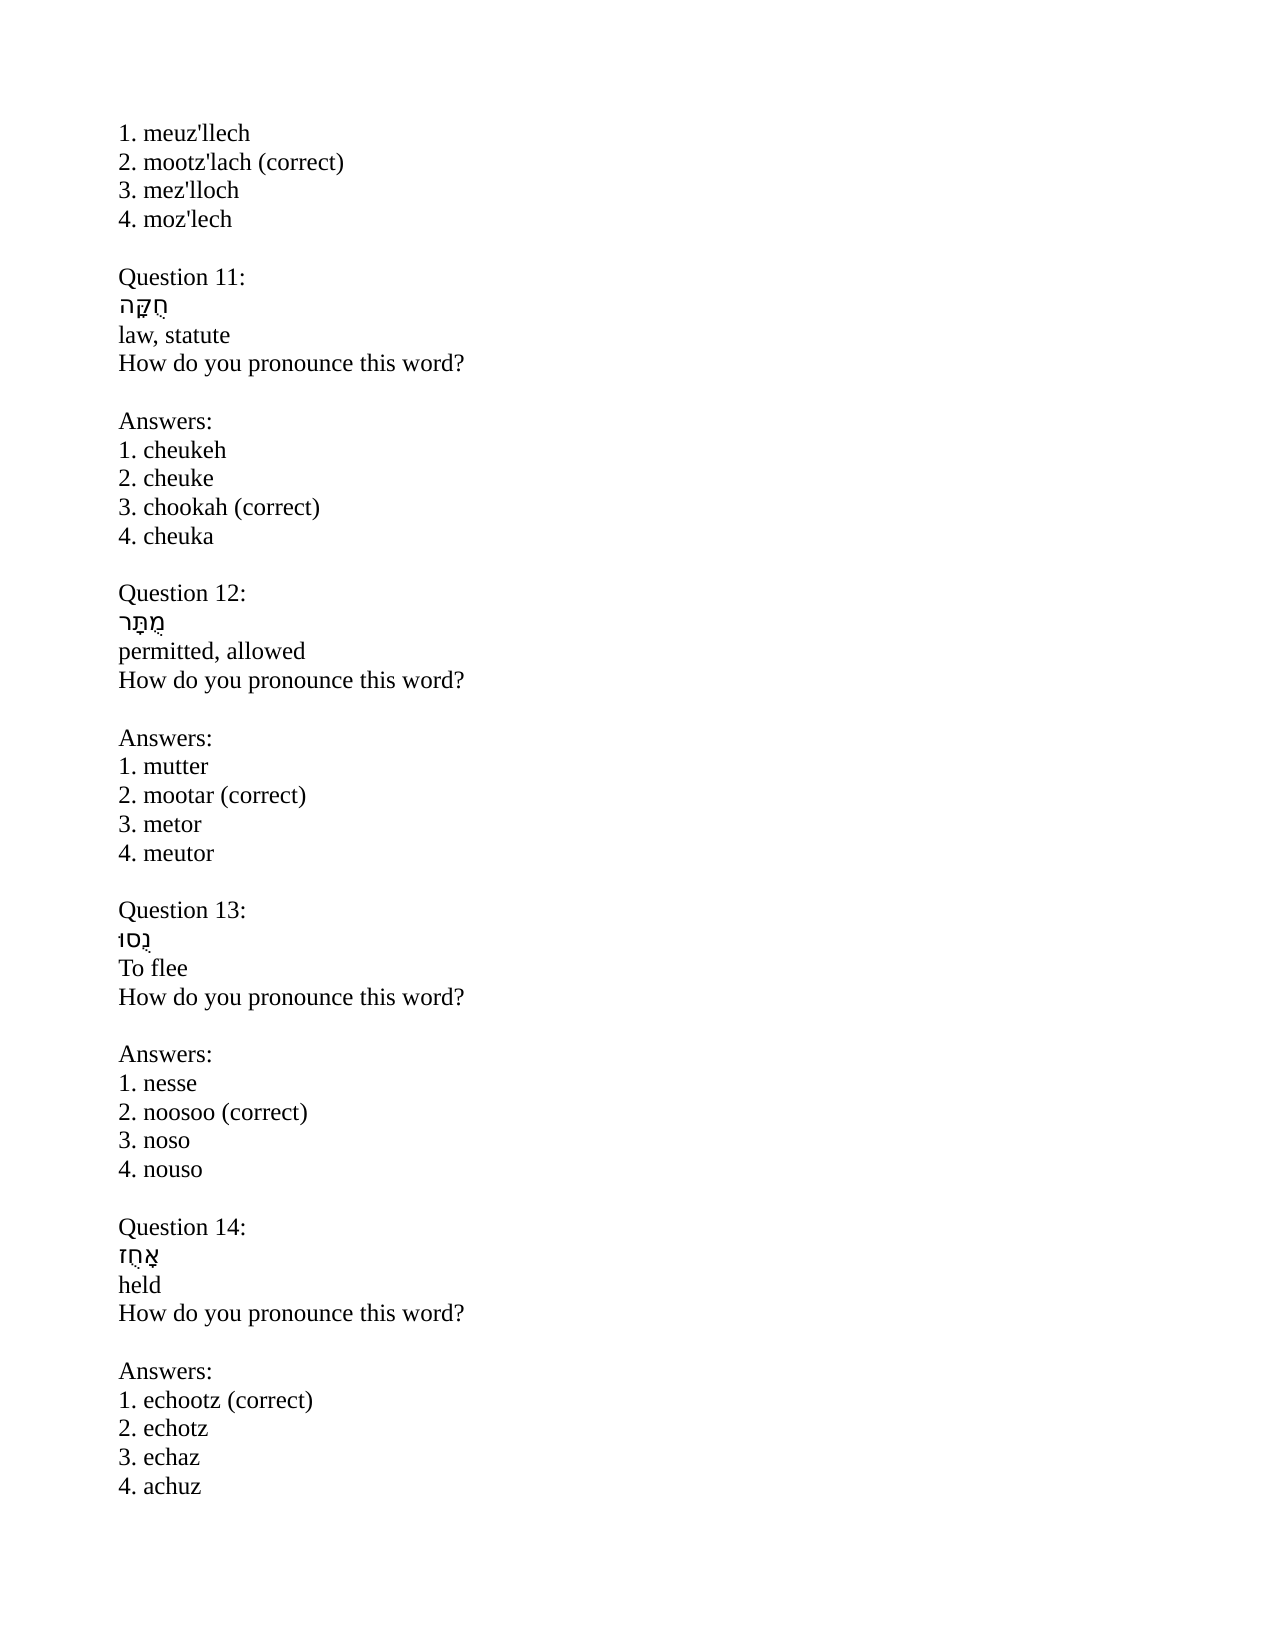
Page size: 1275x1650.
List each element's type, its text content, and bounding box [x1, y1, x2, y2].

text Answers: [118, 1039, 1157, 1068]
text How do you pronounce this word? [118, 982, 1157, 1011]
text 4. cheuka [118, 521, 1157, 550]
text נֻסוּ [118, 924, 1157, 953]
text 4. meutor [118, 838, 1157, 866]
text Question 11: [118, 262, 1157, 291]
text 2. echotz [118, 1413, 1157, 1442]
text 2. cheuke [118, 463, 1157, 492]
text How do you pronounce this word? [118, 1298, 1157, 1327]
text 3. noso [118, 1126, 1157, 1154]
text מֻתָּר [118, 607, 1157, 636]
text How do you pronounce this word? [118, 665, 1157, 694]
text 1. mutter [118, 751, 1157, 780]
text Answers: [118, 406, 1157, 435]
text Answers: [118, 723, 1157, 751]
text 3. mez'lloch [118, 176, 1157, 204]
text 4. moz'lech [118, 204, 1157, 233]
text 1. echootz (correct) [118, 1385, 1157, 1413]
text Question 14: [118, 1212, 1157, 1241]
text 4. achuz [118, 1471, 1157, 1500]
text Question 12: [118, 578, 1157, 607]
text 2. mootz'lach (correct) [118, 147, 1157, 176]
text Answers: [118, 1356, 1157, 1385]
text law, statute [118, 320, 1157, 348]
text 2. noosoo (correct) [118, 1097, 1157, 1126]
text held [118, 1270, 1157, 1298]
text permitted, allowed [118, 636, 1157, 665]
text 1. cheukeh [118, 435, 1157, 463]
text 3. echaz [118, 1442, 1157, 1471]
text 2. mootar (correct) [118, 780, 1157, 809]
text How do you pronounce this word? [118, 348, 1157, 377]
text Question 13: [118, 895, 1157, 924]
text 1. meuz'llech [118, 118, 1157, 147]
text 1. nesse [118, 1068, 1157, 1097]
text To flee [118, 953, 1157, 982]
text 3. metor [118, 809, 1157, 838]
text 4. nouso [118, 1154, 1157, 1183]
text אָחֻז [118, 1241, 1157, 1270]
text 3. chookah (correct) [118, 492, 1157, 521]
text חֻקָּה [118, 291, 1157, 320]
